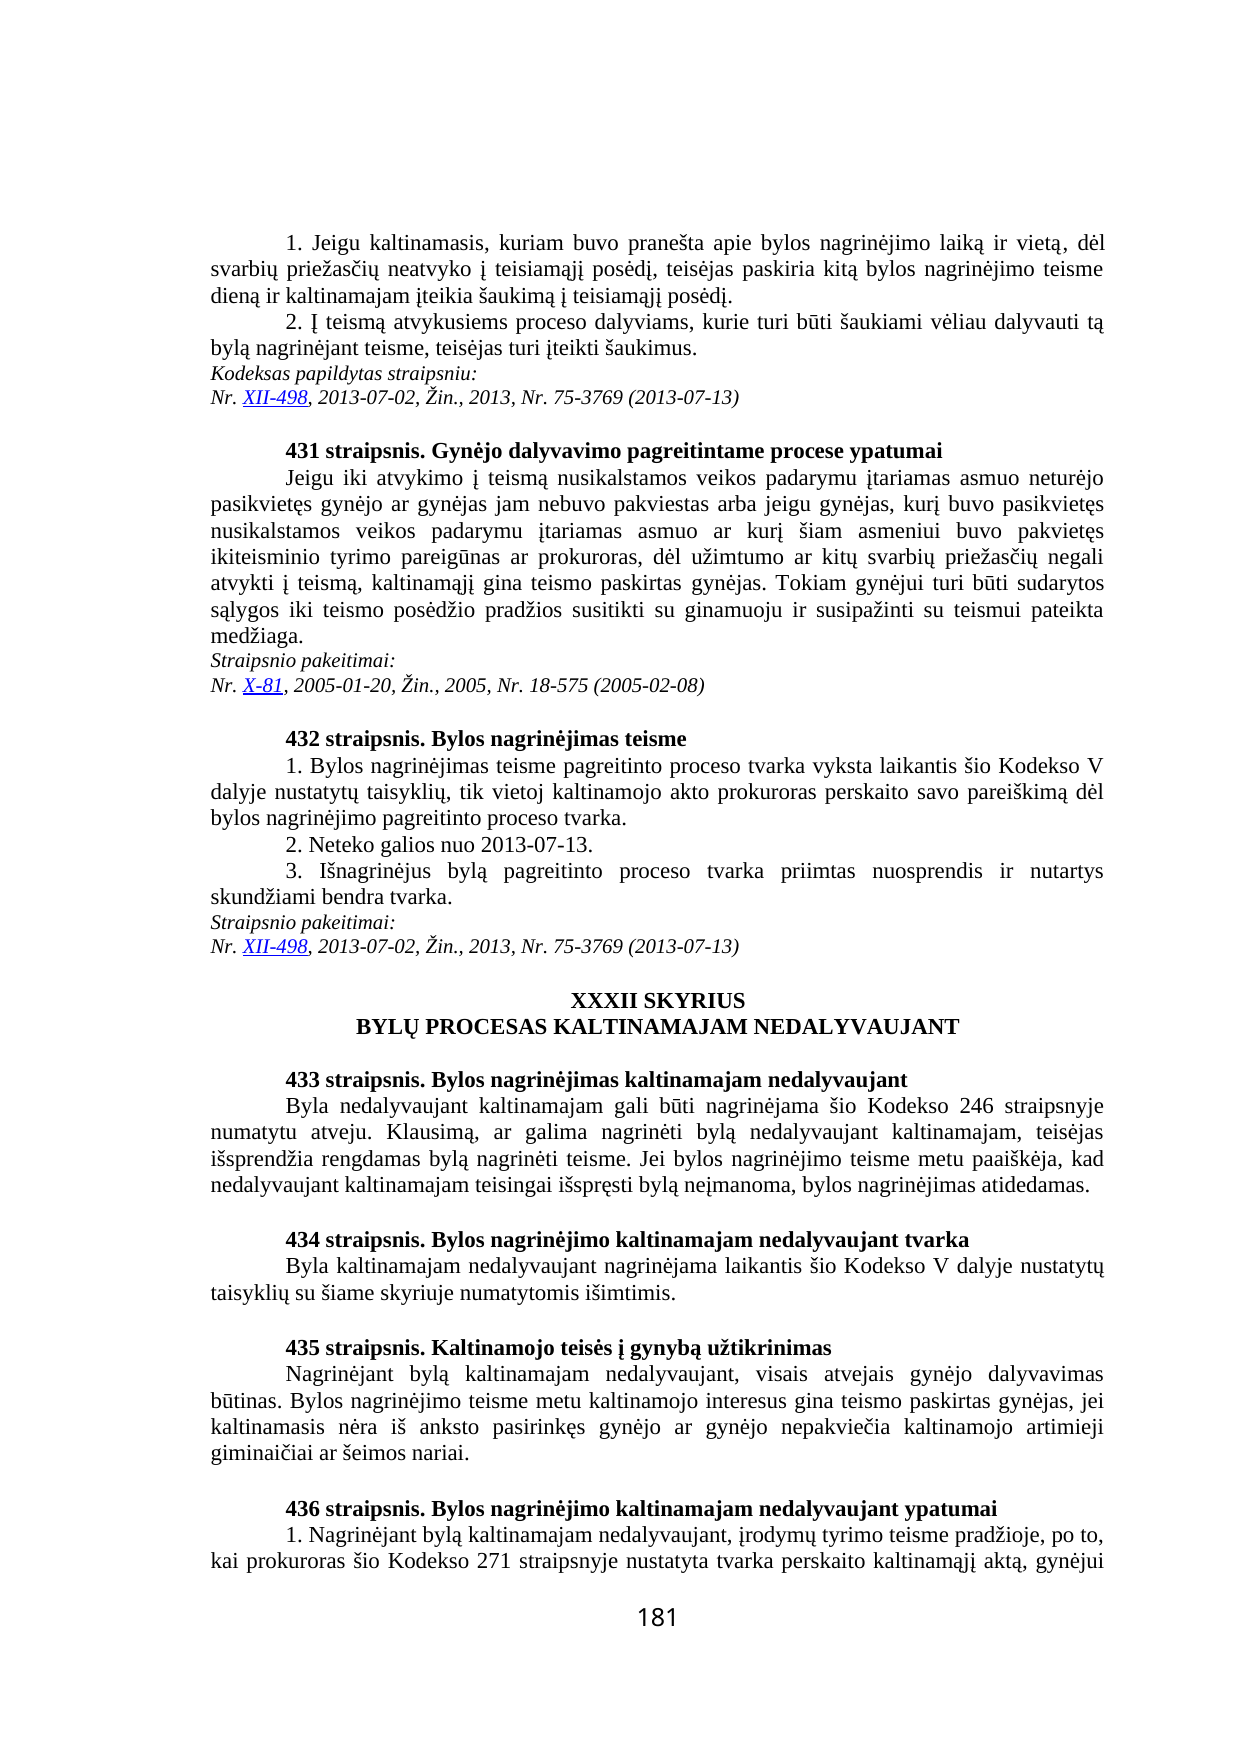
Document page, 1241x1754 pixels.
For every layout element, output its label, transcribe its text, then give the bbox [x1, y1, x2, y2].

text 435 straipsnis. Kaltinamojo teisės į gynybą užtikrinimas [210, 1334, 1105, 1360]
text 431 straipsnis. Gynėjo dalyvavimo pagreitintame procese ypatumai [210, 438, 1105, 464]
text Nr. XII-498, 2013-07-02, Žin., 2013, Nr. 75-3769 (2013-07-13) [210, 385, 1105, 409]
text 434 straipsnis. Bylos nagrinėjimo kaltinamajam nedalyvaujant tvarka [210, 1226, 1105, 1253]
text 436 straipsnis. Bylos nagrinėjimo kaltinamajam nedalyvaujant ypatumai [210, 1494, 1105, 1521]
text 1. Bylos nagrinėjimas teisme pagreitinto proceso tvarka vyksta laikantis šio Kodekso V dalyje nustatytų taisyklių, tik vietoj kaltinamojo akto prokuroras perskaito savo pareiškimą dėl bylos nagrinėjimo pagreitinto proceso tvarka. [210, 752, 1105, 831]
text 2. Neteko galios nuo 2013-07-13. [210, 831, 1105, 857]
text 1. Jeigu kaltinamasis, kuriam buvo pranešta apie bylos nagrinėjimo laiką ir vietą, dėl svarbių priežasčių neatvyko į teisiamąjį posėdį, teisėjas paskiria kitą bylos nagrinėjimo teisme dieną ir kaltinamajam įteikia šaukimą į teisiamąjį posėdį. [210, 229, 1105, 308]
text Kodeksas papildytas straipsniu: [210, 361, 1105, 385]
text 1. Nagrinėjant bylą kaltinamajam nedalyvaujant, įrodymų tyrimo teisme pradžioje, po to, kai prokuroras šio Kodekso 271 straipsnyje nustatyta tvarka perskaito kaltinamąjį aktą, gynėjui [210, 1521, 1105, 1574]
text Byla nedalyvaujant kaltinamajam gali būti nagrinėjama šio Kodekso 246 straipsnyje numatytu atveju. Klausimą, ar galima nagrinėti bylą nedalyvaujant kaltinamajam, teisėjas išsprendžia rengdamas bylą nagrinėti teisme. Jei bylos nagrinėjimo teisme metu paaiškėja, kad nedalyvaujant kaltinamajam teisingai išspręsti bylą neįmanoma, bylos nagrinėjimas atidedamas. [210, 1092, 1105, 1197]
text 2. Į teismą atvykusiems proceso dalyviams, kurie turi būti šaukiami vėliau dalyvauti tą bylą nagrinėjant teisme, teisėjas turi įteikti šaukimus. [210, 308, 1105, 361]
text 432 straipsnis. Bylos nagrinėjimas teisme [210, 725, 1105, 752]
text Jeigu iki atvykimo į teismą nusikalstamos veikos padarymu įtariamas asmuo neturėjo pasikvietęs gynėjo ar gynėjas jam nebuvo pakviestas arba jeigu gynėjas, kurį buvo pasikvietęs nusikalstamos veikos padarymu įtariamas asmuo ar kurį šiam asmeniui buvo pakvietęs ikiteisminio tyrimo pareigūnas ar prokuroras, dėl užimtumo ar kitų svarbių priežasčių negali atvykti į teismą, kaltinamąjį gina teismo paskirtas gynėjas. Tokiam gynėjui turi būti sudarytos sąlygos iki teismo posėdžio pradžios susitikti su ginamuoju ir susipažinti su teismui pateikta medžiaga. [210, 464, 1105, 648]
text Straipsnio pakeitimai: [210, 910, 1105, 934]
text Nagrinėjant bylą kaltinamajam nedalyvaujant, visais atvejais gynėjo dalyvavimas būtinas. Bylos nagrinėjimo teisme metu kaltinamojo interesus gina teismo paskirtas gynėjas, jei kaltinamasis nėra iš anksto pasirinkęs gynėjo ar gynėjo nepakviečia kaltinamojo artimieji giminaičiai ar šeimos nariai. [210, 1360, 1105, 1466]
text Bylų procesas kaltinamajam nedalyvaujant [210, 1013, 1105, 1039]
text Nr. X-81, 2005-01-20, Žin., 2005, Nr. 18-575 (2005-02-08) [210, 672, 1105, 697]
text 433 straipsnis. Bylos nagrinėjimas kaltinamajam nedalyvaujant [210, 1066, 1105, 1092]
text Byla kaltinamajam nedalyvaujant nagrinėjama laikantis šio Kodekso V dalyje nustatytų taisyklių su šiame skyriuje numatytomis išimtimis. [210, 1253, 1105, 1305]
text Nr. XII-498, 2013-07-02, Žin., 2013, Nr. 75-3769 (2013-07-13) [210, 934, 1105, 958]
text Straipsnio pakeitimai: [210, 648, 1105, 672]
text 3. Išnagrinėjus bylą pagreitinto proceso tvarka priimtas nuosprendis ir nutartys skundžiami bendra tvarka. [210, 857, 1105, 910]
text XXXII skyrius [210, 987, 1105, 1013]
